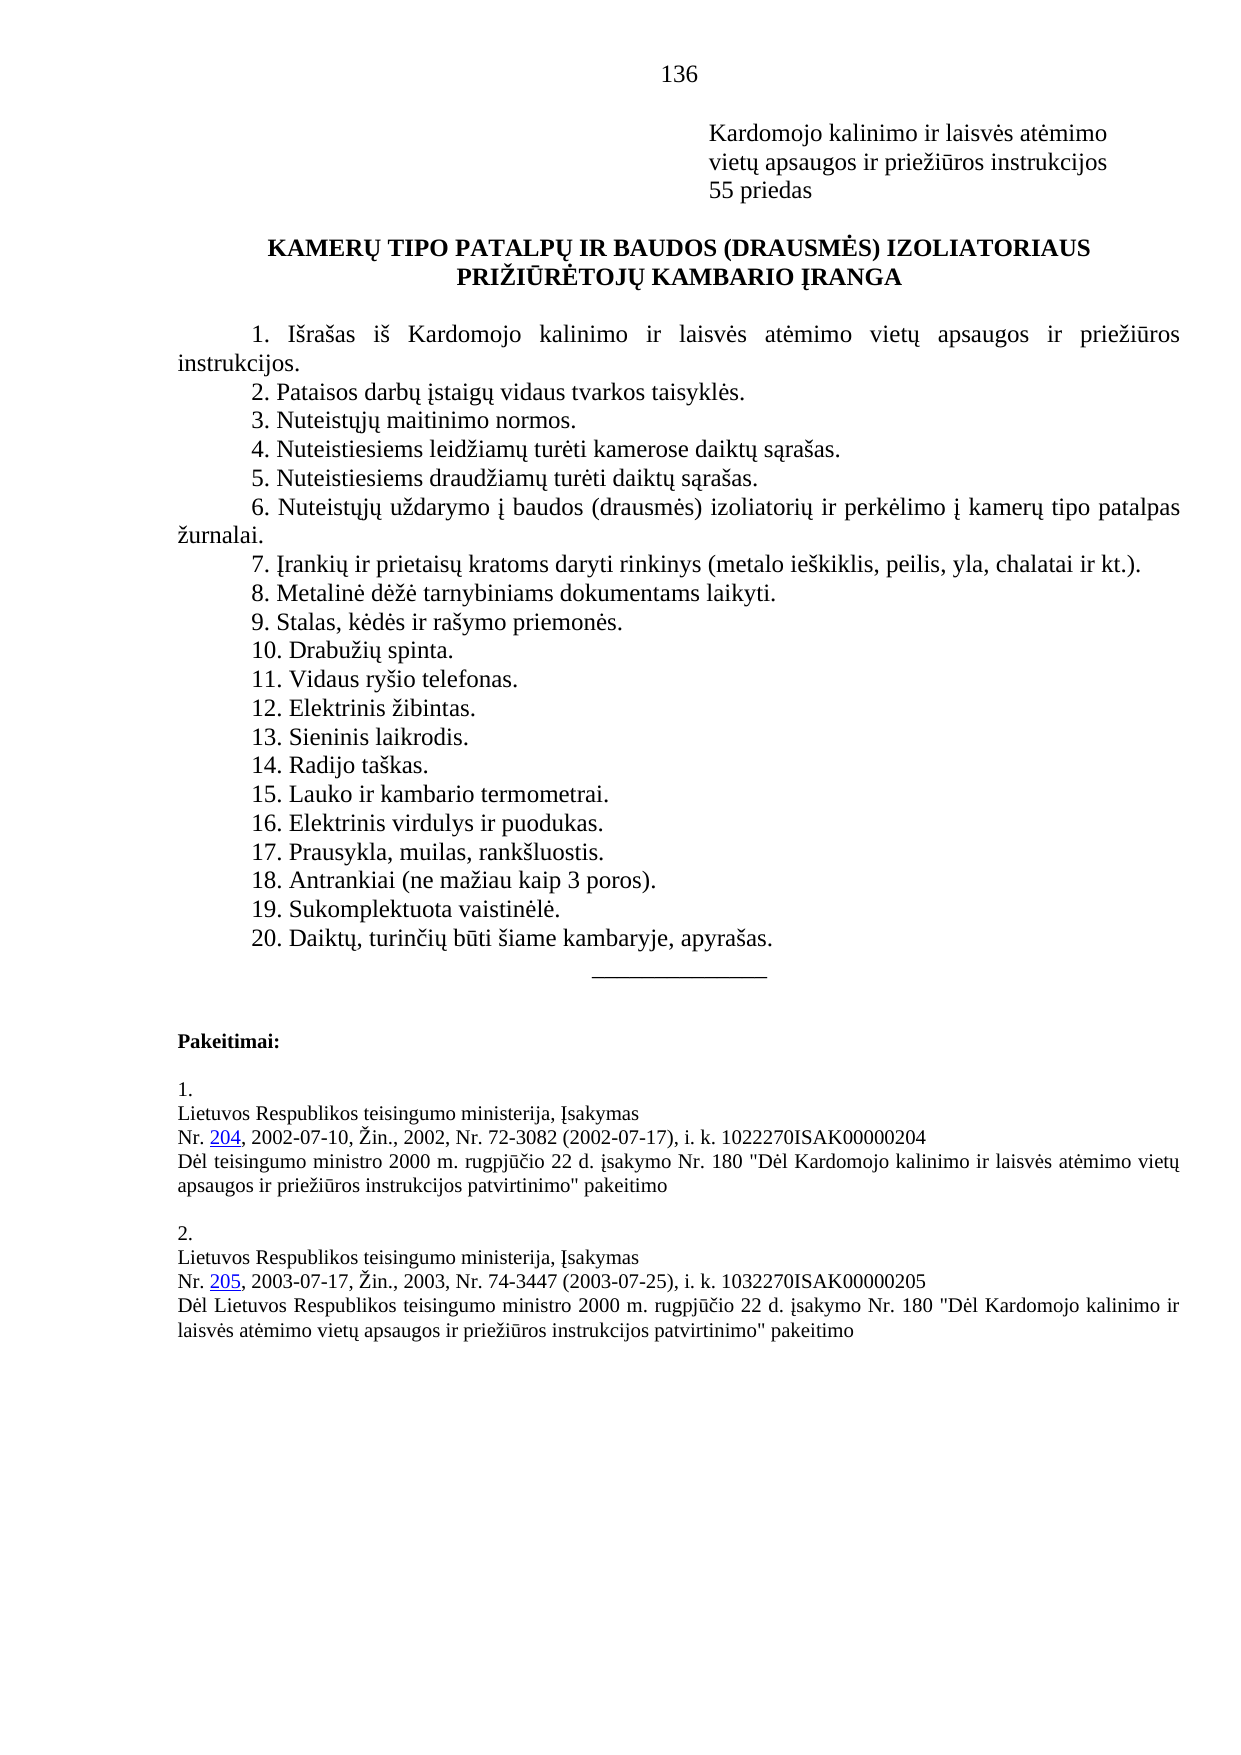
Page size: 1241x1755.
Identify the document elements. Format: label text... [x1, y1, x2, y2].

text Dėl teisingumo ministro 2000 m. rugpjūčio 22 d. įsakymo Nr. 180 "Dėl Kardomojo kalinimo ir laisvės atėmimo vietų apsaugos ir priežiūros instrukcijos patvirtinimo" pakeitimo [177, 1149, 1181, 1197]
text 19. Sukomplektuota vaistinėlė. [177, 894, 1181, 923]
text 1. Išrašas iš Kardomojo kalinimo ir laisvės atėmimo vietų apsaugos ir priežiūros instrukcijos. [177, 319, 1181, 377]
text 3. Nuteistųjų maitinimo normos. [177, 406, 1181, 434]
text 10. Drabužių spinta. [177, 636, 1181, 664]
text 13. Sieninis laikrodis. [177, 722, 1181, 751]
text Nr. 204, 2002-07-10, Žin., 2002, Nr. 72-3082 (2002-07-17), i. k. 1022270ISAK00000204 [177, 1125, 1181, 1149]
text 5. Nuteistiesiems draudžiamų turėti daiktų sąrašas. [177, 463, 1181, 492]
text 17. Prausykla, muilas, rankšluostis. [177, 837, 1181, 866]
text Pakeitimai: [177, 1029, 1181, 1053]
text vietų apsaugos ir priežiūros instrukcijos [177, 147, 1181, 176]
text 14. Radijo taškas. [177, 751, 1181, 779]
text 2. [177, 1221, 1181, 1245]
text 2. Pataisos darbų įstaigų vidaus tvarkos taisyklės. [177, 377, 1181, 406]
text 1. [177, 1077, 1181, 1101]
text 11. Vidaus ryšio telefonas. [177, 664, 1181, 693]
text 9. Stalas, kėdės ir rašymo priemonės. [177, 607, 1181, 636]
text Nr. 205, 2003-07-17, Žin., 2003, Nr. 74-3447 (2003-07-25), i. k. 1032270ISAK00000205 [177, 1269, 1181, 1293]
text Dėl Lietuvos Respublikos teisingumo ministro 2000 m. rugpjūčio 22 d. įsakymo Nr. 180 "Dėl Kardomojo kalinimo ir laisvės atėmimo vietų apsaugos ir priežiūros instrukcijos patvirtinimo" pakeitimo [177, 1293, 1181, 1342]
text KAMERŲ TIPO PATALPŲ IR BAUDOS (DRAUSMĖS) IZOLIATORIAUS PRIŽIŪRĖTOJŲ KAMBARIO ĮRANGA [177, 233, 1181, 291]
text 18. Antrankiai (ne mažiau kaip 3 poros). [177, 866, 1181, 894]
text 12. Elektrinis žibintas. [177, 693, 1181, 722]
text Lietuvos Respublikos teisingumo ministerija, Įsakymas [177, 1101, 1181, 1125]
text 6. Nuteistųjų uždarymo į baudos (drausmės) izoliatorių ir perkėlimo į kamerų tipo patalpas žurnalai. [177, 492, 1181, 549]
text 20. Daiktų, turinčių būti šiame kambaryje, apyrašas. [177, 923, 1181, 952]
text 8. Metalinė dėžė tarnybiniams dokumentams laikyti. [177, 578, 1181, 607]
text Kardomojo kalinimo ir laisvės atėmimo [709, 118, 1181, 147]
text ______________ [177, 952, 1181, 981]
text 16. Elektrinis virdulys ir puodukas. [177, 808, 1181, 837]
text Lietuvos Respublikos teisingumo ministerija, Įsakymas [177, 1245, 1181, 1269]
text 15. Lauko ir kambario termometrai. [177, 779, 1181, 808]
text 55 priedas [177, 176, 1181, 204]
text 4. Nuteistiesiems leidžiamų turėti kamerose daiktų sąrašas. [177, 434, 1181, 463]
text 7. Įrankių ir prietaisų kratoms daryti rinkinys (metalo ieškiklis, peilis, yla, chalatai ir kt.). [177, 549, 1181, 578]
